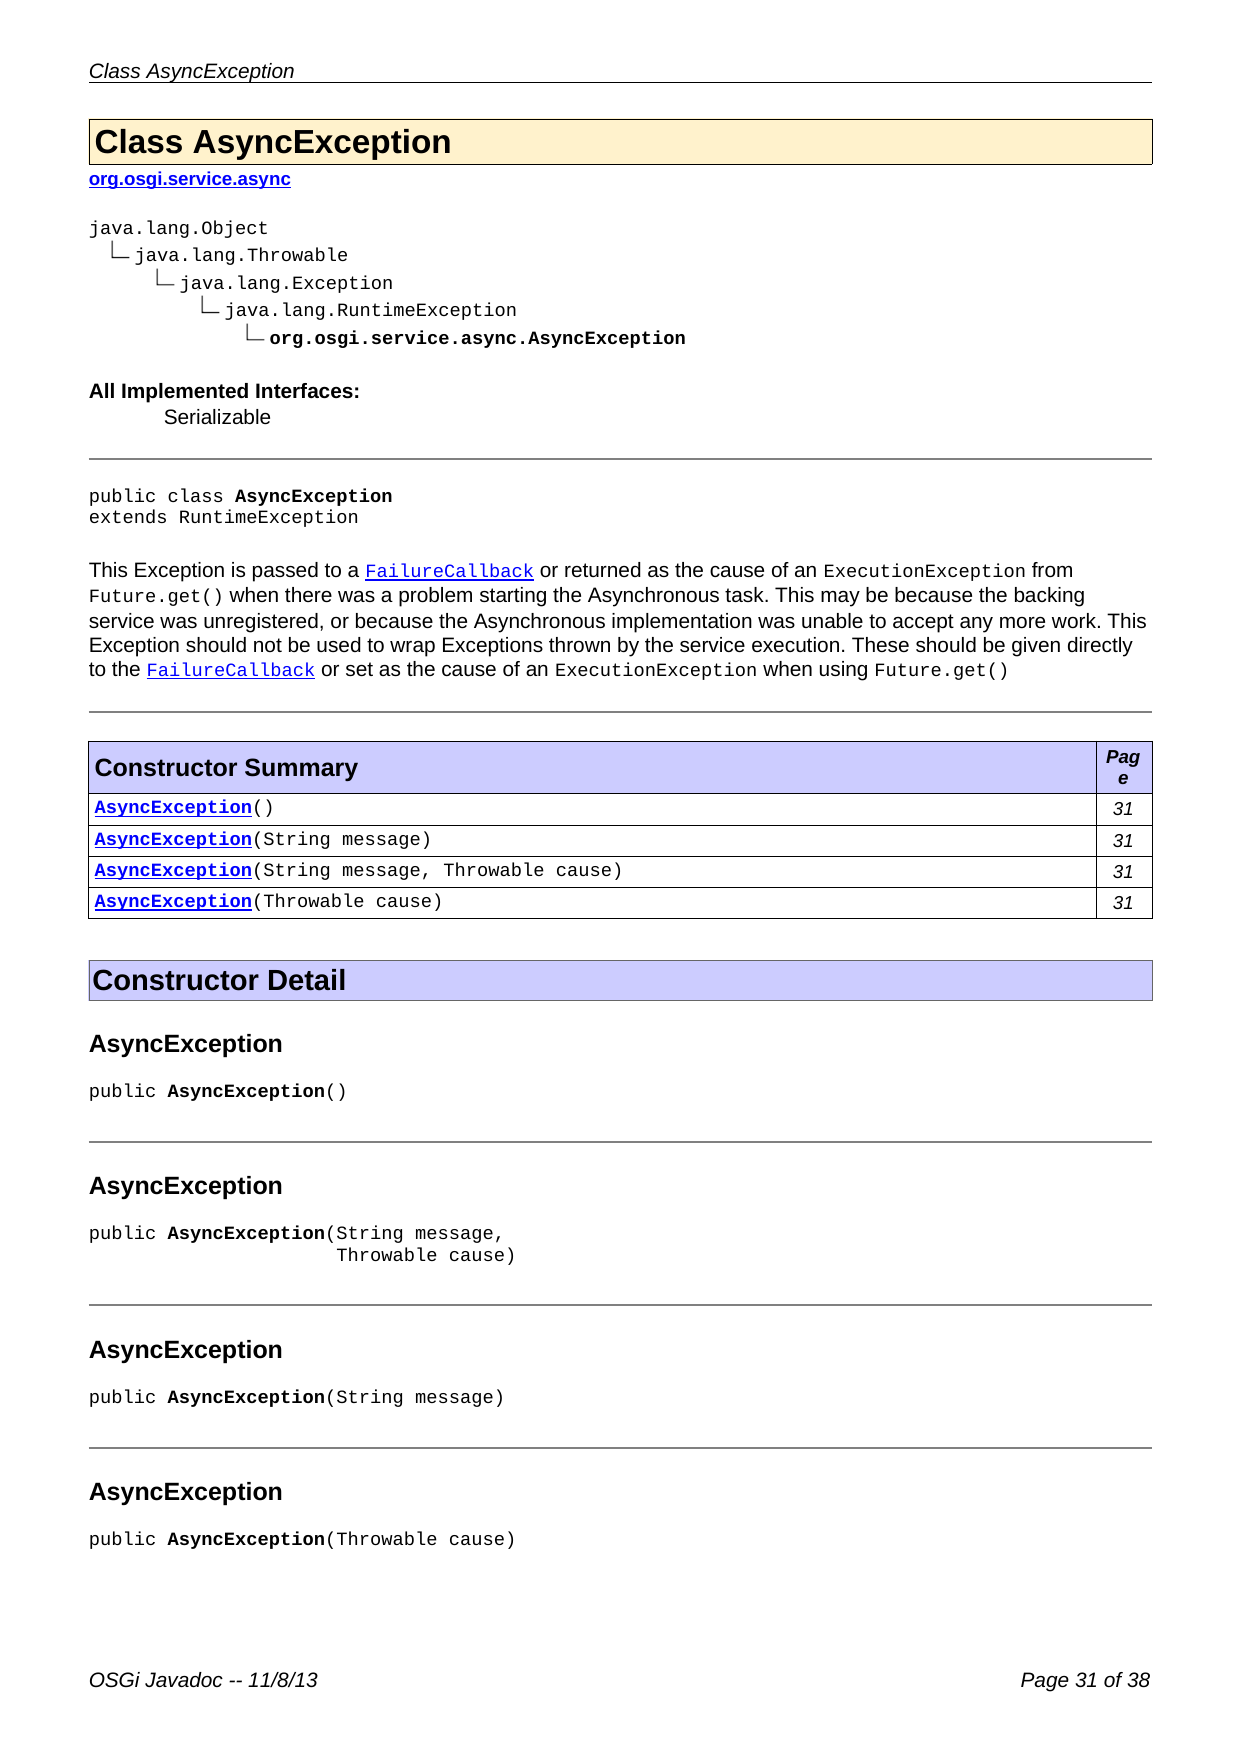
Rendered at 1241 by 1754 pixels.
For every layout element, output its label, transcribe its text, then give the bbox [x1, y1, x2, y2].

subtitle AsyncException [88, 1477, 1152, 1506]
table_cell 29 [1097, 794, 1152, 824]
text public AsyncException(Throwable cause) [88, 1530, 1152, 1551]
picture [156, 267, 180, 289]
text public AsyncException() [88, 1082, 1152, 1103]
text public class AsyncException [88, 486, 1152, 508]
subtitle AsyncException [88, 1029, 1152, 1058]
table_header Page [1097, 742, 1152, 793]
text public AsyncException(String message, Throwable cause) [88, 1224, 1152, 1267]
text java.lang.Exception [88, 267, 1152, 295]
text public AsyncException(String message) [88, 1388, 1152, 1409]
picture [111, 239, 135, 262]
subtitle AsyncException [88, 1335, 1152, 1364]
subtitle Constructor Detail [90, 961, 1152, 1000]
table_cell AsyncException(Throwable cause) [89, 888, 1096, 918]
table_cell AsyncException(String message) [89, 826, 1096, 856]
subtitle Class AsyncException [90, 120, 1152, 164]
text java.lang.RuntimeException [88, 295, 1152, 322]
text java.lang.Object [88, 218, 1152, 240]
text org.osgi.service.async.AsyncException [88, 322, 1152, 350]
text This Exception is passed to a FailureCallback or returned as the cause of an ExecutionException from Future.get() when there was a problem starting the Asynchronous task. This may be because the backing service was unregistered, or because the Asynchronous implementation was unable to accept any more work. This Exception should not be used to wrap Exceptions thrown by the service execution. These should be given directly to the FailureCallback or set as the cause of an ExecutionException when using Future.get() [88, 558, 1152, 682]
text java.lang.Throwable [88, 240, 1152, 267]
text extends RuntimeException [88, 508, 1152, 529]
table_cell 29 [1097, 857, 1152, 887]
table_cell AsyncException() [89, 794, 1096, 824]
table_cell 29 [1097, 888, 1152, 918]
table_cell 29 [1097, 826, 1152, 856]
picture [201, 294, 225, 317]
text org.osgi.service.async [88, 168, 1152, 189]
subtitle AsyncException [88, 1171, 1152, 1200]
table_header Constructor Summary [89, 742, 1096, 793]
picture [246, 322, 270, 344]
subtitle All Implemented Interfaces: [88, 379, 1152, 403]
text Serializable [163, 405, 1152, 429]
table_cell AsyncException(String message, Throwable cause) [89, 857, 1096, 887]
